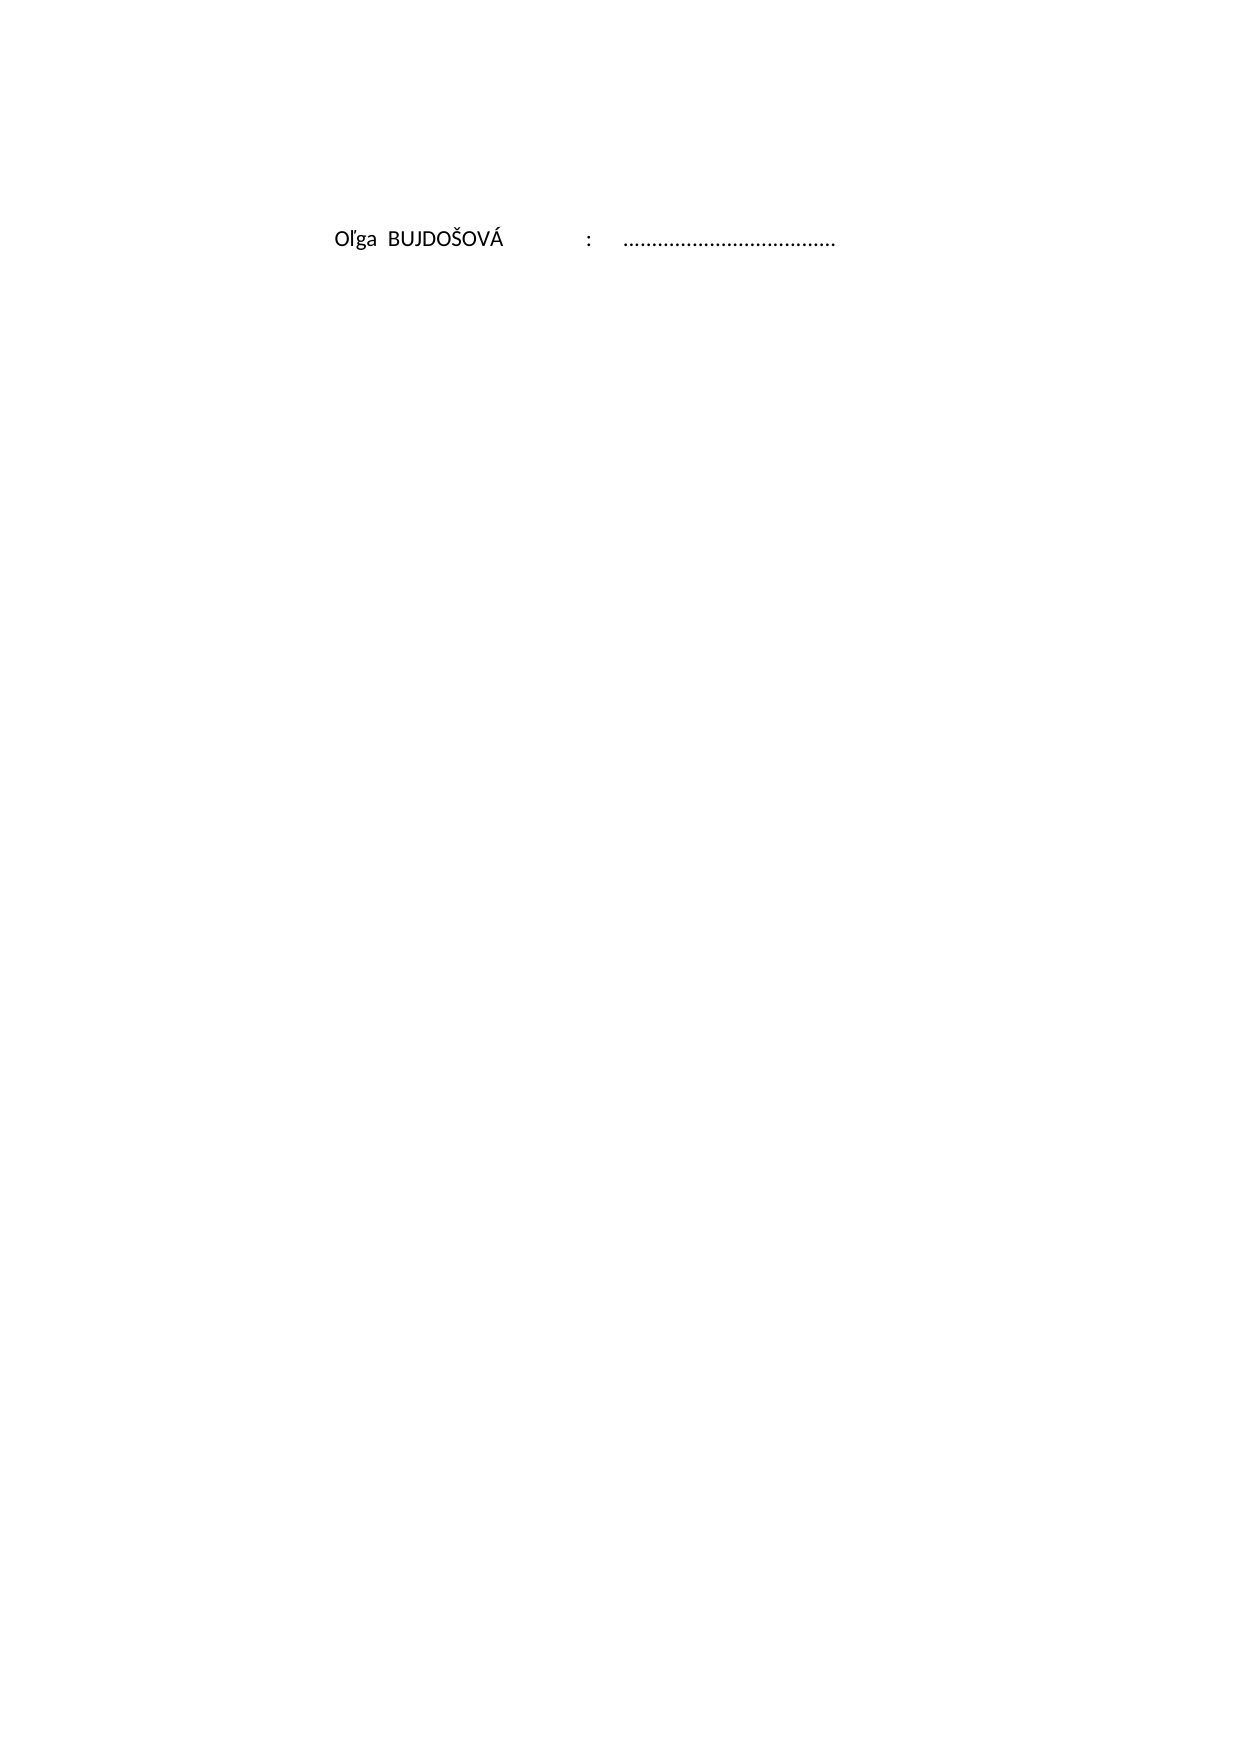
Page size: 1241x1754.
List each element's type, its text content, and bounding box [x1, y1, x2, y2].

text Oľga BUJDOŠOVÁ : ..................................... [118, 224, 1122, 252]
